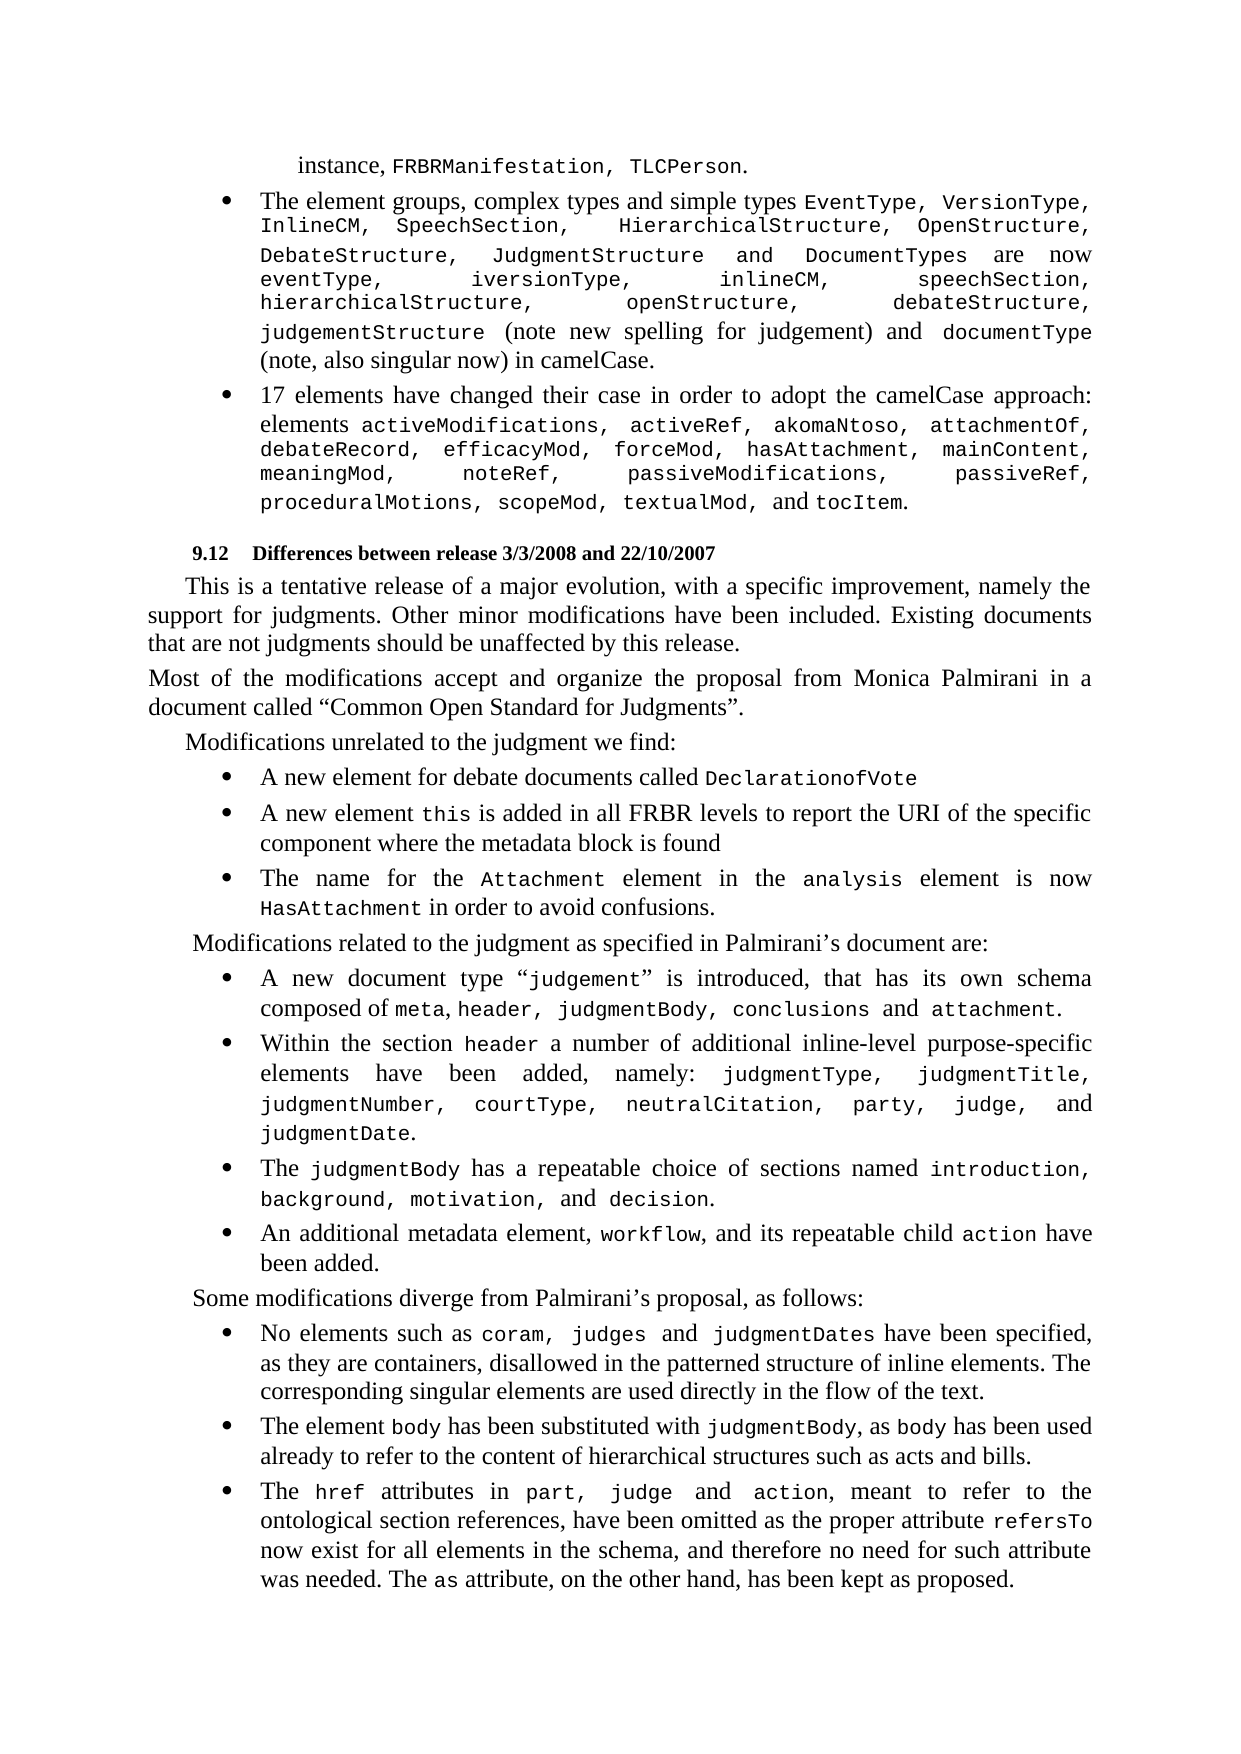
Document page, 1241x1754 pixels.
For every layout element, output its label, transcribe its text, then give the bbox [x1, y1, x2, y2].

list A new element for debate documents called DeclarationofVote [222, 762, 1092, 792]
list The href attributes in part, judge and action, meant to refer to the ontological section references, have been omitted as the proper attribute refersTo now exist for all elements in the schema, and therefore no need for such attribute was needed. The as attribute, on the other hand, has been kept as proposed. [223, 1476, 1092, 1593]
list The judgmentBody has a repeatable choice of sections named introduction, background, motivation, and decision. [223, 1153, 1092, 1212]
text Modifications unrelated to the judgment we find: [148, 727, 1092, 756]
list instance, FRBRManifestation, TLCPerson. [260, 150, 1092, 179]
list An additional metadata element, workflow, and its repeatable child action have been added. [223, 1218, 1092, 1277]
text This is a tentative release of a major evolution, with a specific improvement, namely the support for judgments. Other minor modifications have been included. Existing documents that are not judgments should be unaffected by this release. [148, 571, 1092, 657]
list A new document type “judgement” is introduced, that has its own schema composed of meta, header, judgmentBody, conclusions and attachment. [223, 963, 1092, 1022]
list No elements such as coram, judges and judgmentDates have been specified, as they are containers, disallowed in the patterned structure of inline elements. The corresponding singular elements are used directly in the flow of the text. [223, 1318, 1092, 1405]
list 17 elements have changed their case in order to adopt the camelCase approach: elements activeModifications, activeRef, akomaNtoso, attachmentOf, debateRecord, efficacyMod, forceMod, hasAttachment, mainContent, meaningMod, noteRef, passiveModifications, passiveRef, proceduralMotions, scopeMod, textualMod, and tocItem. [222, 381, 1092, 516]
list The name for the Attachment element in the analysis element is now HasAttachment in order to avoid confusions. [222, 863, 1092, 922]
list The element body has been substituted with judgmentBody, as body has been used already to refer to the content of hierarchical structures such as acts and bills. [223, 1411, 1092, 1470]
list Within the section header a number of additional inline-level purpose-specific elements have been added, namely: judgmentType, judgmentTitle, judgmentNumber, courtType, neutralCitation, party, judge, and judgmentDate. [223, 1028, 1092, 1147]
list A new element this is added in all FRBR levels to report the URI of the specific component where the metadata block is found [222, 798, 1092, 856]
subtitle Differences between release 3/3/2008 and 22/10/2007 [192, 541, 1092, 565]
text Most of the modifications accept and organize the proposal from Monica Palmirani in a document called “Common Open Standard for Judgments”. [148, 663, 1092, 721]
text Some modifications diverge from Palmirani’s proposal, as follows: [148, 1283, 1092, 1312]
text Modifications related to the judgment as specified in Palmirani’s document are: [148, 928, 1092, 957]
list The element groups, complex types and simple types EventType, VersionType, InlineCM, SpeechSection, HierarchicalStructure, OpenStructure, DebateStructure, JudgmentStructure and DocumentTypes are now eventType, iversionType, inlineCM, speechSection, hierarchicalStructure, openStructure, debateStructure, judgementStructure (note new spelling for judgement) and documentType (note, also singular now) in camelCase. [222, 186, 1092, 374]
